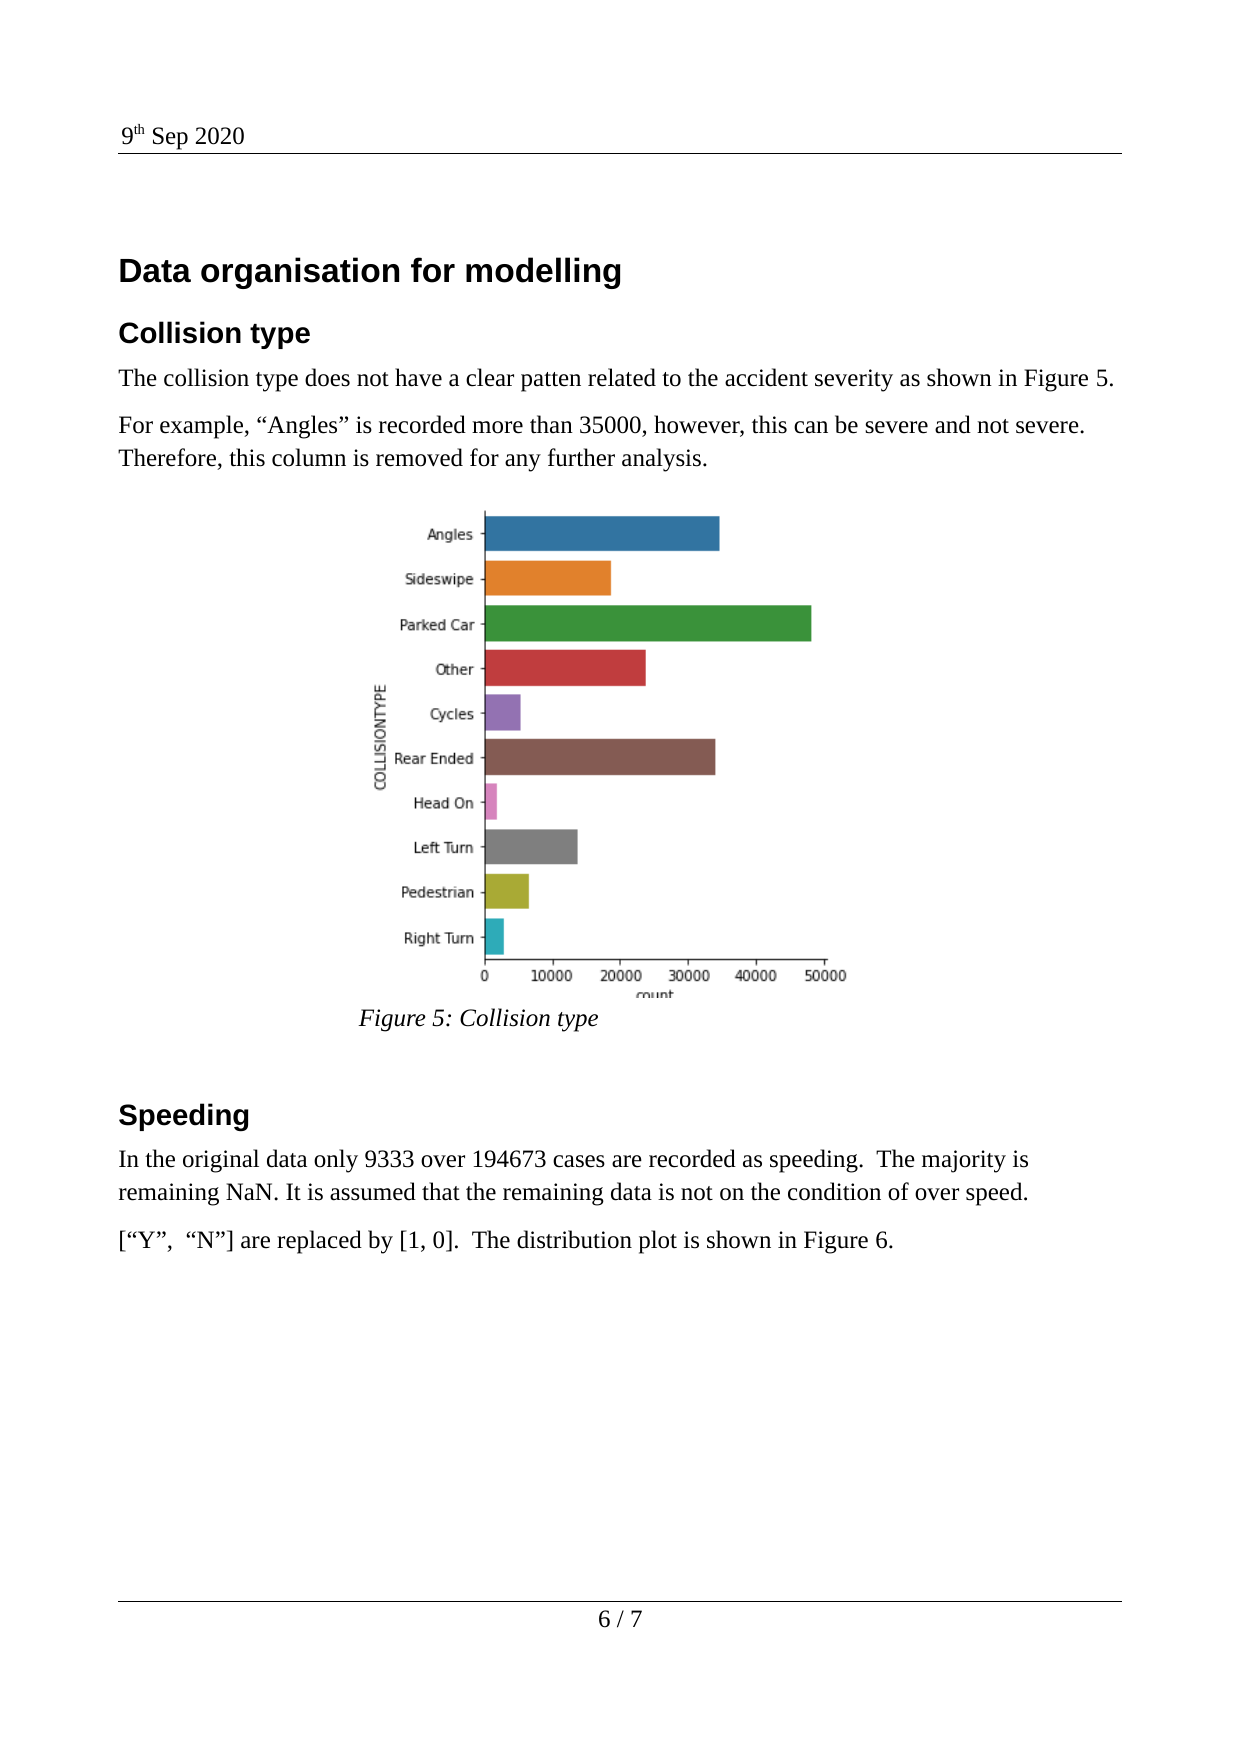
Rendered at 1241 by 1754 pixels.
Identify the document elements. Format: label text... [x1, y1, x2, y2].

text Figure 5: Collision type [359, 998, 863, 1032]
subtitle Data organisation for modelling [118, 251, 1122, 289]
subtitle Speeding [118, 1098, 1122, 1132]
subtitle Collision type [118, 316, 1122, 350]
text The collision type does not have a clear patten related to the accident severity as shown in Figure 5. [118, 363, 1122, 391]
picture [358, 508, 863, 998]
text [359, 496, 863, 508]
text For example, “Angles” is recorded more than 35000, however, this can be severe and not severe. Therefore, this column is removed for any further analysis. [118, 410, 1122, 472]
text [“Y”, “N”] are replaced by [1, 0]. The distribution plot is shown in Figure 6. [118, 1225, 1122, 1254]
text In the original data only 9333 over 194673 cases are recorded as speeding. The majority is remaining NaN. It is assumed that the remaining data is not on the condition of over speed. [118, 1144, 1122, 1206]
